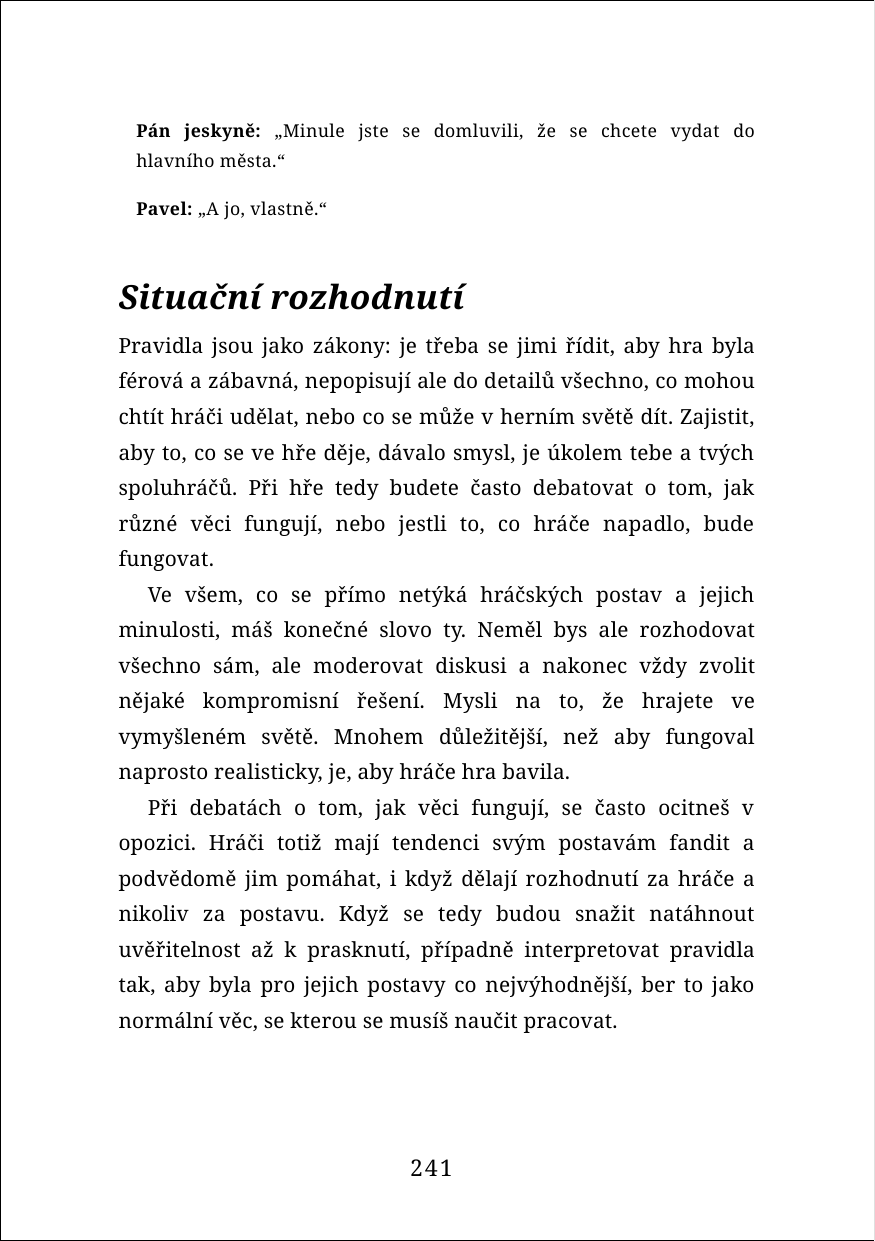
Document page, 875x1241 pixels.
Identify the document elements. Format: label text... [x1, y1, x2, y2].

text Pavel: „A jo, vlastně.“ [136, 196, 756, 221]
text Pán jeskyně: „Minule jste se domluvili, že se chcete vydat do hlavního města.“ [136, 118, 756, 173]
subtitle Situační rozhodnutí [118, 274, 756, 319]
text Pravidla jsou jako zákony: je třeba se jimi řídit, aby hra byla férová a zábavná, nepopisují ale do detailů všechno, co mohou chtít hráči udělat, nebo co se může v herním světě dít. Zajistit, aby to, co se ve hře děje, dávalo smysl, je úkolem tebe a tvých spoluhráčů. Při hře tedy budete často debatovat o tom, jak různé věci fungují, nebo jestli to, co hráče napadlo, bude fungovat. Ve všem, co se přímo netýká hráčských postav a jejich minulosti, máš konečné slovo ty. Neměl bys ale rozhodovat všechno sám, ale moderovat diskusi a nakonec vždy zvolit nějaké kompromisní řešení. Mysli na to, že hrajete ve vymyšleném světě. Mnohem důležitější, než aby fungoval naprosto realisticky, je, aby hráče hra bavila. Při debatách o tom, jak věci fungují, se často ocitneš v opozici. Hráči totiž mají tendenci svým postavám fandit a podvědomě jim pomáhat, i když dělají rozhodnutí za hráče a nikoliv za postavu. Když se tedy budou snažit natáhnout uvěřitelnost až k prasknutí, případně interpretovat pravidla tak, aby byla pro jejich postavy co nejvýhodnější, ber to jako normální věc, se kterou se musíš naučit pracovat. [118, 331, 756, 1034]
